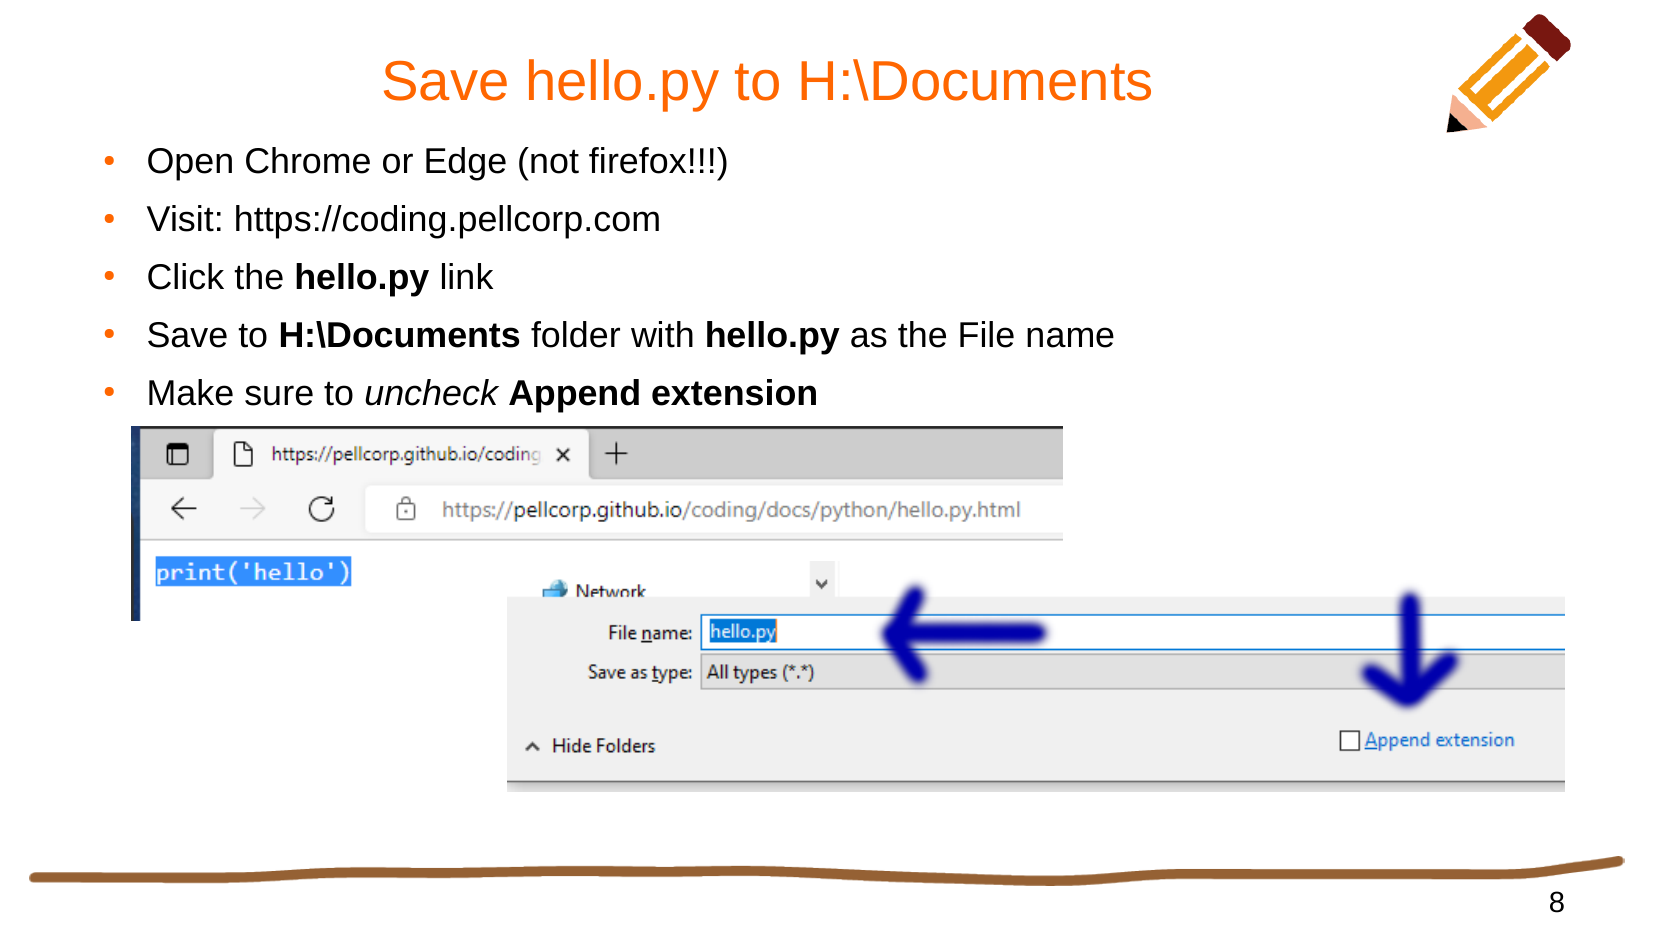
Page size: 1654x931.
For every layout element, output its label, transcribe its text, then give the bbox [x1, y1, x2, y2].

title Save hello.py to H:\Documents [88, 29, 1447, 133]
list Open Chrome or Edge (not firefox!!!) Visit: https://coding.pellcorp.com Click the hello.py link Save to H:\Documents folder with hello.py as the File name Make sure to uncheck Append extension [88, 141, 1536, 414]
picture [29, 856, 1625, 886]
picture [1446, 14, 1571, 133]
picture [131, 426, 1565, 792]
